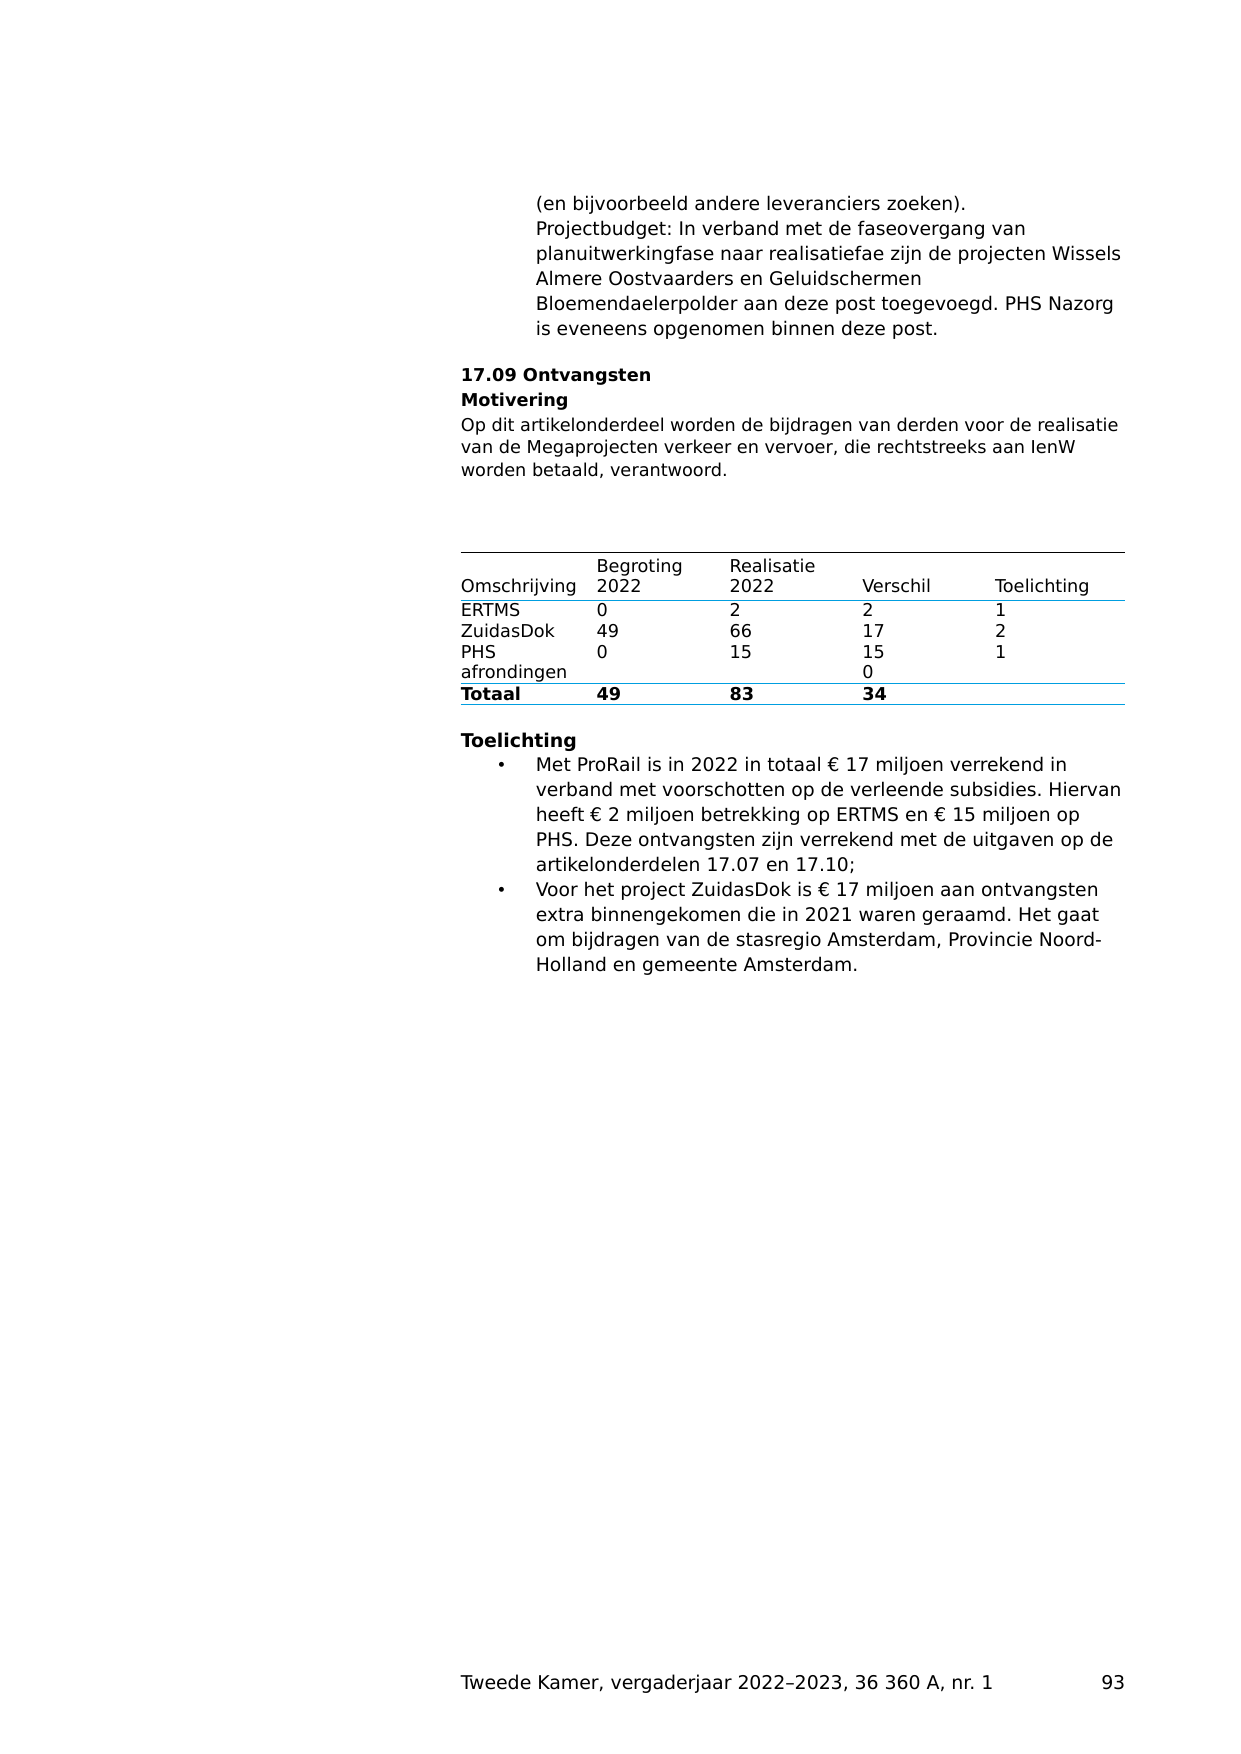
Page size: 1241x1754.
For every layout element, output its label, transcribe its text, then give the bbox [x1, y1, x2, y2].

table_cell 17 [859, 621, 992, 642]
table_cell 2 [726, 601, 859, 621]
table_cell Omschrijving [461, 553, 593, 600]
table_cell Totaal [461, 684, 593, 704]
table_cell 49 [594, 684, 726, 704]
table_cell [594, 662, 726, 683]
table_cell 2 [859, 601, 992, 621]
text Toelichting [461, 729, 1125, 752]
table_cell 34 [859, 684, 992, 704]
text Op dit artikelonderdeel worden de bijdragen van derden voor de realisatie van de Megaprojecten verkeer en vervoer, die rechtstreeks aan IenW worden betaald, verantwoord. [461, 413, 1125, 481]
table_cell 0 [594, 601, 726, 621]
table_cell Begroting 2022 [594, 553, 726, 600]
table_cell Verschil [859, 553, 992, 600]
table_cell 15 [859, 642, 992, 662]
table_cell [992, 684, 1125, 704]
table_cell 1 [992, 642, 1125, 662]
list Voor het project ZuidasDok is € 17 miljoen aan ontvangsten extra binnengekomen die in 2021 waren geraamd. Het gaat om bijdragen van de stasregio Amsterdam, Provincie Noord-Holland en gemeente Amsterdam. [498, 877, 1125, 977]
text Motivering [461, 388, 1125, 411]
table_cell 1 [992, 601, 1125, 621]
table_cell 15 [726, 642, 859, 662]
text 17.09 Ontvangsten [461, 363, 1125, 386]
table_header Tabel 51 Ontvangsten Megaprojecten verkeer en vervoer (bedragen x € 1 miljoen) [461, 504, 1125, 552]
table_cell ZuidasDok [461, 621, 593, 642]
table_cell 0 [859, 662, 992, 683]
list Projectbudget: In verband met de faseovergang van planuitwerkingfase naar realisatiefae zijn de projecten Wissels Almere Oostvaarders en Geluidschermen Bloemendaelerpolder aan deze post toegevoegd. PHS Nazorg is eveneens opgenomen binnen deze post. [498, 216, 1125, 341]
table_cell ERTMS [461, 601, 593, 621]
list (en bijvoorbeeld andere leveranciers zoeken). [498, 191, 1125, 216]
table_cell 0 [594, 642, 726, 662]
table_cell [992, 662, 1125, 683]
table_cell 66 [726, 621, 859, 642]
table_cell 2 [992, 621, 1125, 642]
list Met ProRail is in 2022 in totaal € 17 miljoen verrekend in verband met voorschotten op de verleende subsidies. Hiervan heeft € 2 miljoen betrekking op ERTMS en € 15 miljoen op PHS. Deze ontvangsten zijn verrekend met de uitgaven op de artikelonderdelen 17.07 en 17.10; [498, 752, 1125, 877]
table_cell Toelichting [992, 553, 1125, 600]
table_cell 83 [726, 684, 859, 704]
table_cell Realisatie 2022 [726, 553, 859, 600]
table_cell afrondingen [461, 662, 593, 683]
table_cell 49 [594, 621, 726, 642]
table_cell PHS [461, 642, 593, 662]
table_cell [726, 662, 859, 683]
